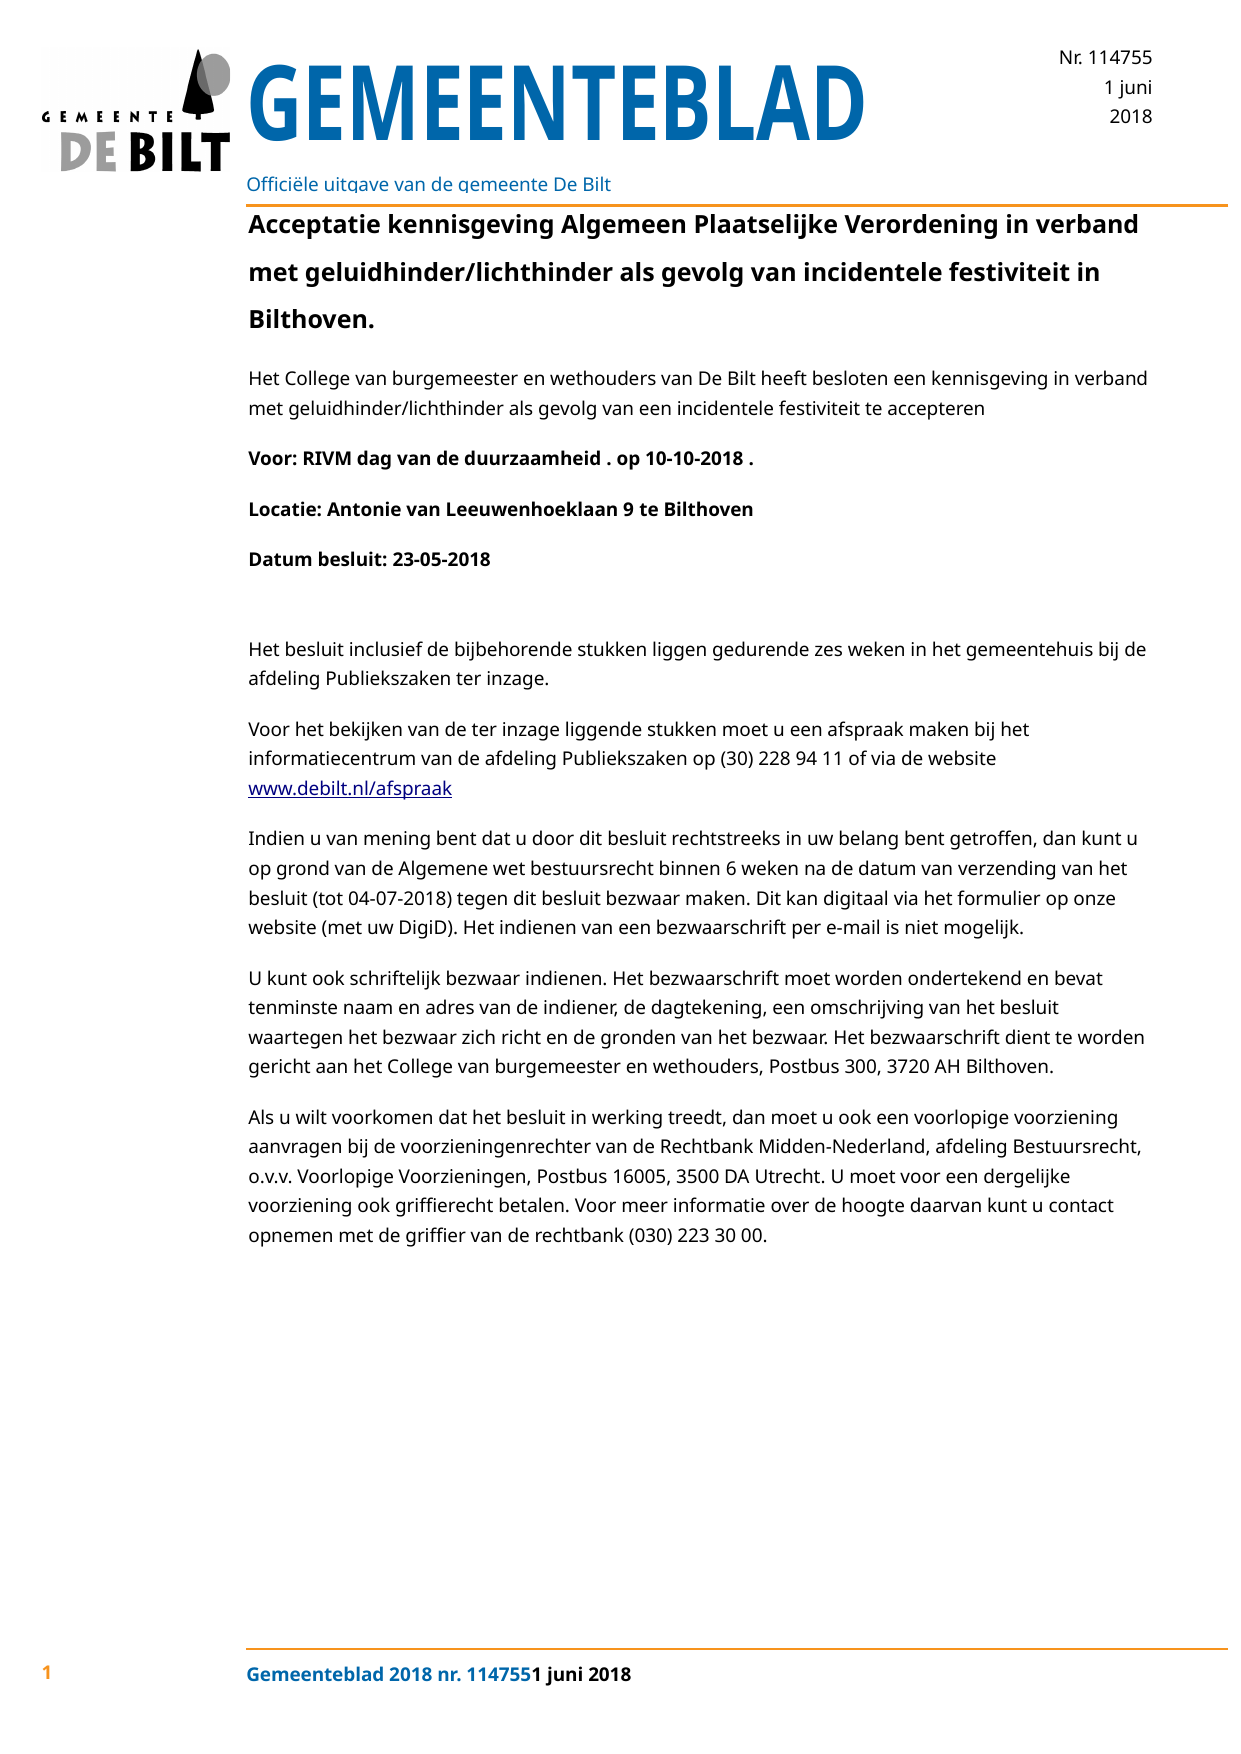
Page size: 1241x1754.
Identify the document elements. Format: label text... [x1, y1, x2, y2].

text Indien u van mening bent dat u door dit besluit rechtstreeks in uw belang bent getroffen, dan kunt u op grond van de Algemene wet bestuursrecht binnen 6 weken na de datum van verzending van het besluit (tot 04-07-2018) tegen dit besluit bezwaar maken. Dit kan digitaal via het formulier op onze website (met uw DigiD). Het indienen van een bezwaarschrift per e-mail is niet mogelijk. [248, 826, 1152, 940]
text Voor: RIVM dag van de duurzaamheid . op 10-10-2018 . [248, 446, 1152, 471]
text U kunt ook schriftelijk bezwaar indienen. Het bezwaarschrift moet worden ondertekend en bevat tenminste naam en adres van de indiener, de dagtekening, een omschrijving van het besluit waartegen het bezwaar zich richt en de gronden van het bezwaar. Het bezwaarschrift dient te worden gericht aan het College van burgemeester en wethouders, Postbus 300, 3720 AH Bilthoven. [248, 965, 1152, 1079]
text Acceptatie kennisgeving Algemeen Plaatselijke Verordening in verband met geluidhinder/lichthinder als gevolg van incidentele festiviteit in Bilthoven. [248, 207, 1152, 336]
text Het besluit inclusief de bijbehorende stukken liggen gedurende zes weken in het gemeentehuis bij de afdeling Publiekszaken ter inzage. [248, 636, 1152, 691]
text Als u wilt voorkomen dat het besluit in werking treedt, dan moet u ook een voorlopige voorziening aanvragen bij de voorzieningenrechter van de Rechtbank Midden-Nederland, afdeling Bestuursrecht, o.v.v. Voorlopige Voorzieningen, Postbus 16005, 3500 DA Utrecht. U moet voor een dergelijke voorziening ook griffierecht betalen. Voor meer informatie over de hoogte daarvan kunt u contact opnemen met de griffier van de rechtbank (030) 223 30 00. [248, 1104, 1152, 1248]
text Datum besluit: 23-05-2018 [248, 546, 1152, 572]
text Het College van burgemeester en wethouders van De Bilt heeft besloten een kennisgeving in verband met geluidhinder/lichthinder als gevolg van een incidentele festiviteit te accepteren [248, 366, 1152, 421]
picture [41, 47, 231, 172]
text Voor het bekijken van de ter inzage liggende stukken moet u een afspraak maken bij het informatiecentrum van de afdeling Publiekszaken op (30) 228 94 11 of via de website www.debilt.nl/afspraak [248, 716, 1152, 801]
text Locatie: Antonie van Leeuwenhoeklaan 9 te Bilthoven [248, 496, 1152, 522]
